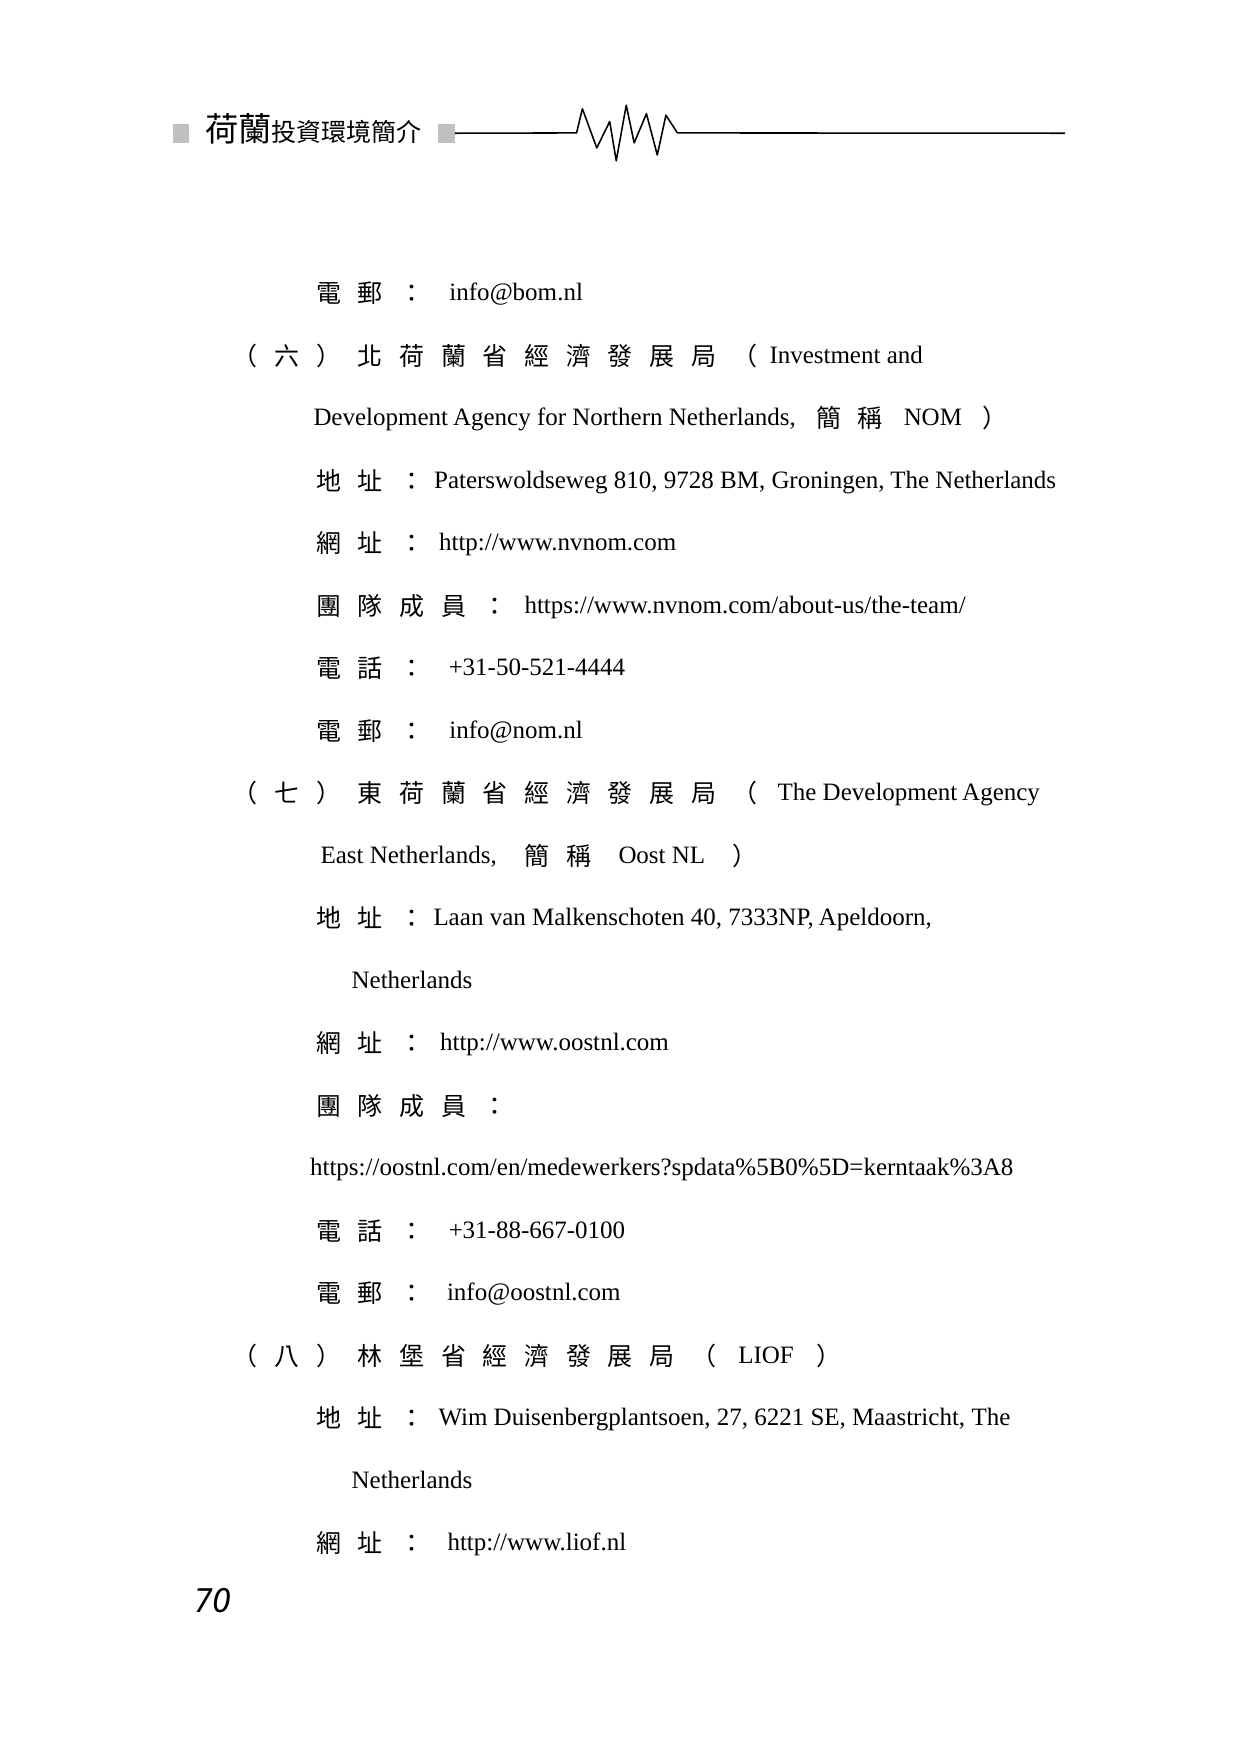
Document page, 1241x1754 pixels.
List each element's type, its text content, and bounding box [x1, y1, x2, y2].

text 網址：http://www.oostnl.com [281, 1000, 1058, 1063]
text 電郵：info@bom.nl [281, 250, 1058, 313]
text https://oostnl.com/en/medewerkers?spdata%5B0%5D=kerntaak%3A8 [281, 1125, 1058, 1188]
text （七）東荷蘭省經濟發展局（The Development Agency East Netherlands, 簡稱Oost NL） [207, 750, 1058, 875]
text 電郵：info@nom.nl [281, 688, 1058, 750]
text 地址：Wim Duisenbergplantsoen, 27, 6221 SE, Maastricht, The Netherlands [281, 1375, 1058, 1500]
text 團隊成員： [281, 1063, 1058, 1125]
text 電郵：info@oostnl.com [281, 1250, 1058, 1313]
text 網址：http://www.liof.nl [281, 1500, 1058, 1563]
text （六）北荷蘭省經濟發展局（Investment and Development Agency for Northern Netherlands, 簡稱NOM） [207, 313, 1058, 438]
text 電話：+31-50-521-4444 [281, 625, 1058, 688]
text 團隊成員：https://www.nvnom.com/about-us/the-team/ [281, 563, 1058, 625]
text 地址：Laan van Malkenschoten 40, 7333NP, Apeldoorn, Netherlands [281, 875, 1058, 1000]
text 網址：http://www.nvnom.com [281, 500, 1058, 563]
text 電話：+31-88-667-0100 [281, 1188, 1058, 1250]
text 地址：Paterswoldseweg 810, 9728 BM, Groningen, The Netherlands [281, 438, 1058, 500]
text （八）林堡省經濟發展局（LIOF） [207, 1313, 1058, 1375]
